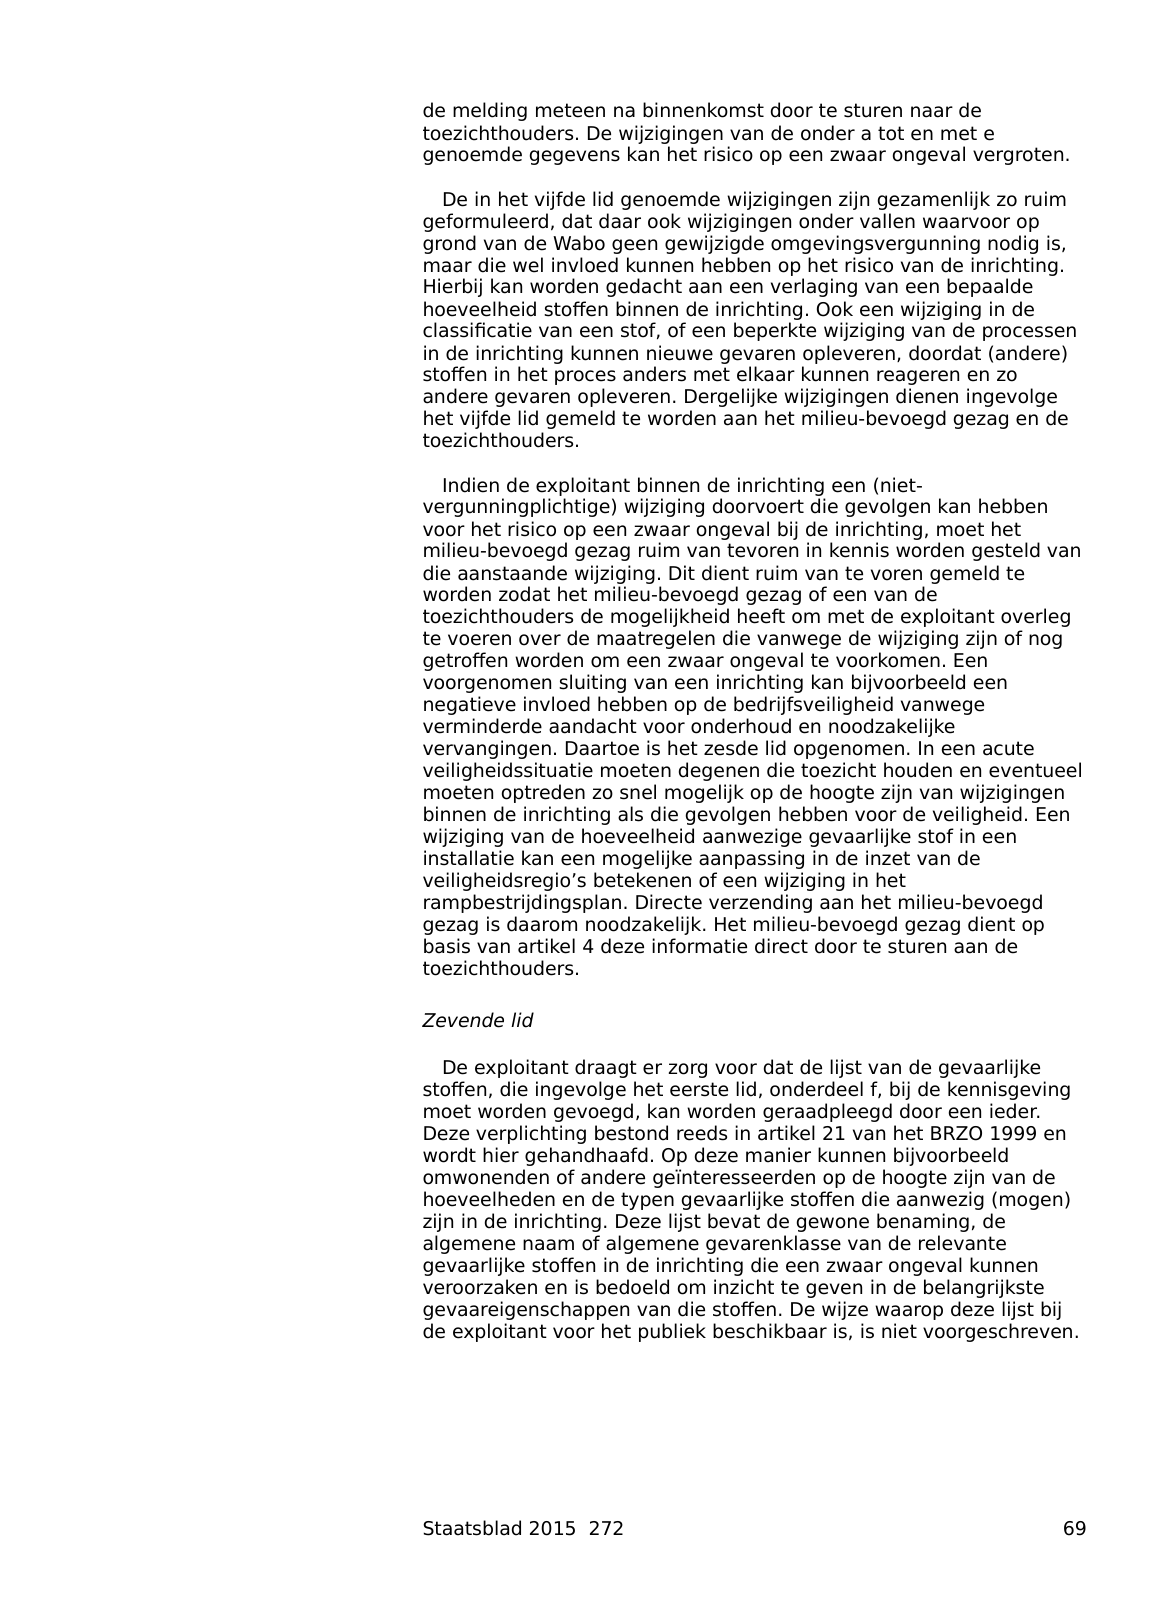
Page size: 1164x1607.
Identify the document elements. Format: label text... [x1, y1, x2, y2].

text De in het vijfde lid genoemde wijzigingen zijn gezamenlijk zo ruim geformuleerd, dat daar ook wijzigingen onder vallen waarvoor op grond van de Wabo geen gewijzigde omgevingsvergunning nodig is, maar die wel invloed kunnen hebben op het risico van de inrichting. Hierbij kan worden gedacht aan een verlaging van een bepaalde hoeveelheid stoffen binnen de inrichting. Ook een wijziging in de classificatie van een stof, of een beperkte wijziging van de processen in de inrichting kunnen nieuwe gevaren opleveren, doordat (andere) stoffen in het proces anders met elkaar kunnen reageren en zo andere gevaren opleveren. Dergelijke wijzigingen dienen ingevolge het vijfde lid gemeld te worden aan het milieu-bevoegd gezag en de toezichthouders. [422, 188, 1087, 452]
subtitle Zevende lid [422, 1010, 1087, 1032]
text Indien de exploitant binnen de inrichting een (niet-vergunningplichtige) wijziging doorvoert die gevolgen kan hebben voor het risico op een zwaar ongeval bij de inrichting, moet het milieu-bevoegd gezag ruim van tevoren in kennis worden gesteld van die aanstaande wijziging. Dit dient ruim van te voren gemeld te worden zodat het milieu-bevoegd gezag of een van de toezichthouders de mogelijkheid heeft om met de exploitant overleg te voeren over de maatregelen die vanwege de wijziging zijn of nog getroffen worden om een zwaar ongeval te voorkomen. Een voorgenomen sluiting van een inrichting kan bijvoorbeeld een negatieve invloed hebben op de bedrijfsveiligheid vanwege verminderde aandacht voor onderhoud en noodzakelijke vervangingen. Daartoe is het zesde lid opgenomen. In een acute veiligheidssituatie moeten degenen die toezicht houden en eventueel moeten optreden zo snel mogelijk op de hoogte zijn van wijzigingen binnen de inrichting als die gevolgen hebben voor de veiligheid. Een wijziging van de hoeveelheid aanwezige gevaarlijke stof in een installatie kan een mogelijke aanpassing in de inzet van de veiligheidsregio’s betekenen of een wijziging in het rampbestrijdingsplan. Directe verzending aan het milieu-bevoegd gezag is daarom noodzakelijk. Het milieu-bevoegd gezag dient op basis van artikel 4 deze informatie direct door te sturen aan de toezichthouders. [422, 474, 1087, 980]
text de melding meteen na binnenkomst door te sturen naar de toezichthouders. De wijzigingen van de onder a tot en met e genoemde gegevens kan het risico op een zwaar ongeval vergroten. [422, 100, 1087, 166]
text De exploitant draagt er zorg voor dat de lijst van de gevaarlijke stoffen, die ingevolge het eerste lid, onderdeel f, bij de kennisgeving moet worden gevoegd, kan worden geraadpleegd door een ieder. Deze verplichting bestond reeds in artikel 21 van het BRZO 1999 en wordt hier gehandhaafd. Op deze manier kunnen bijvoorbeeld omwonenden of andere geïnteresseerden op de hoogte zijn van de hoeveelheden en de typen gevaarlijke stoffen die aanwezig (mogen) zijn in de inrichting. Deze lijst bevat de gewone benaming, de algemene naam of algemene gevarenklasse van de relevante gevaarlijke stoffen in de inrichting die een zwaar ongeval kunnen veroorzaken en is bedoeld om inzicht te geven in de belangrijkste gevaareigenschappen van die stoffen. De wijze waarop deze lijst bij de exploitant voor het publiek beschikbaar is, is niet voorgeschreven. [422, 1057, 1087, 1343]
